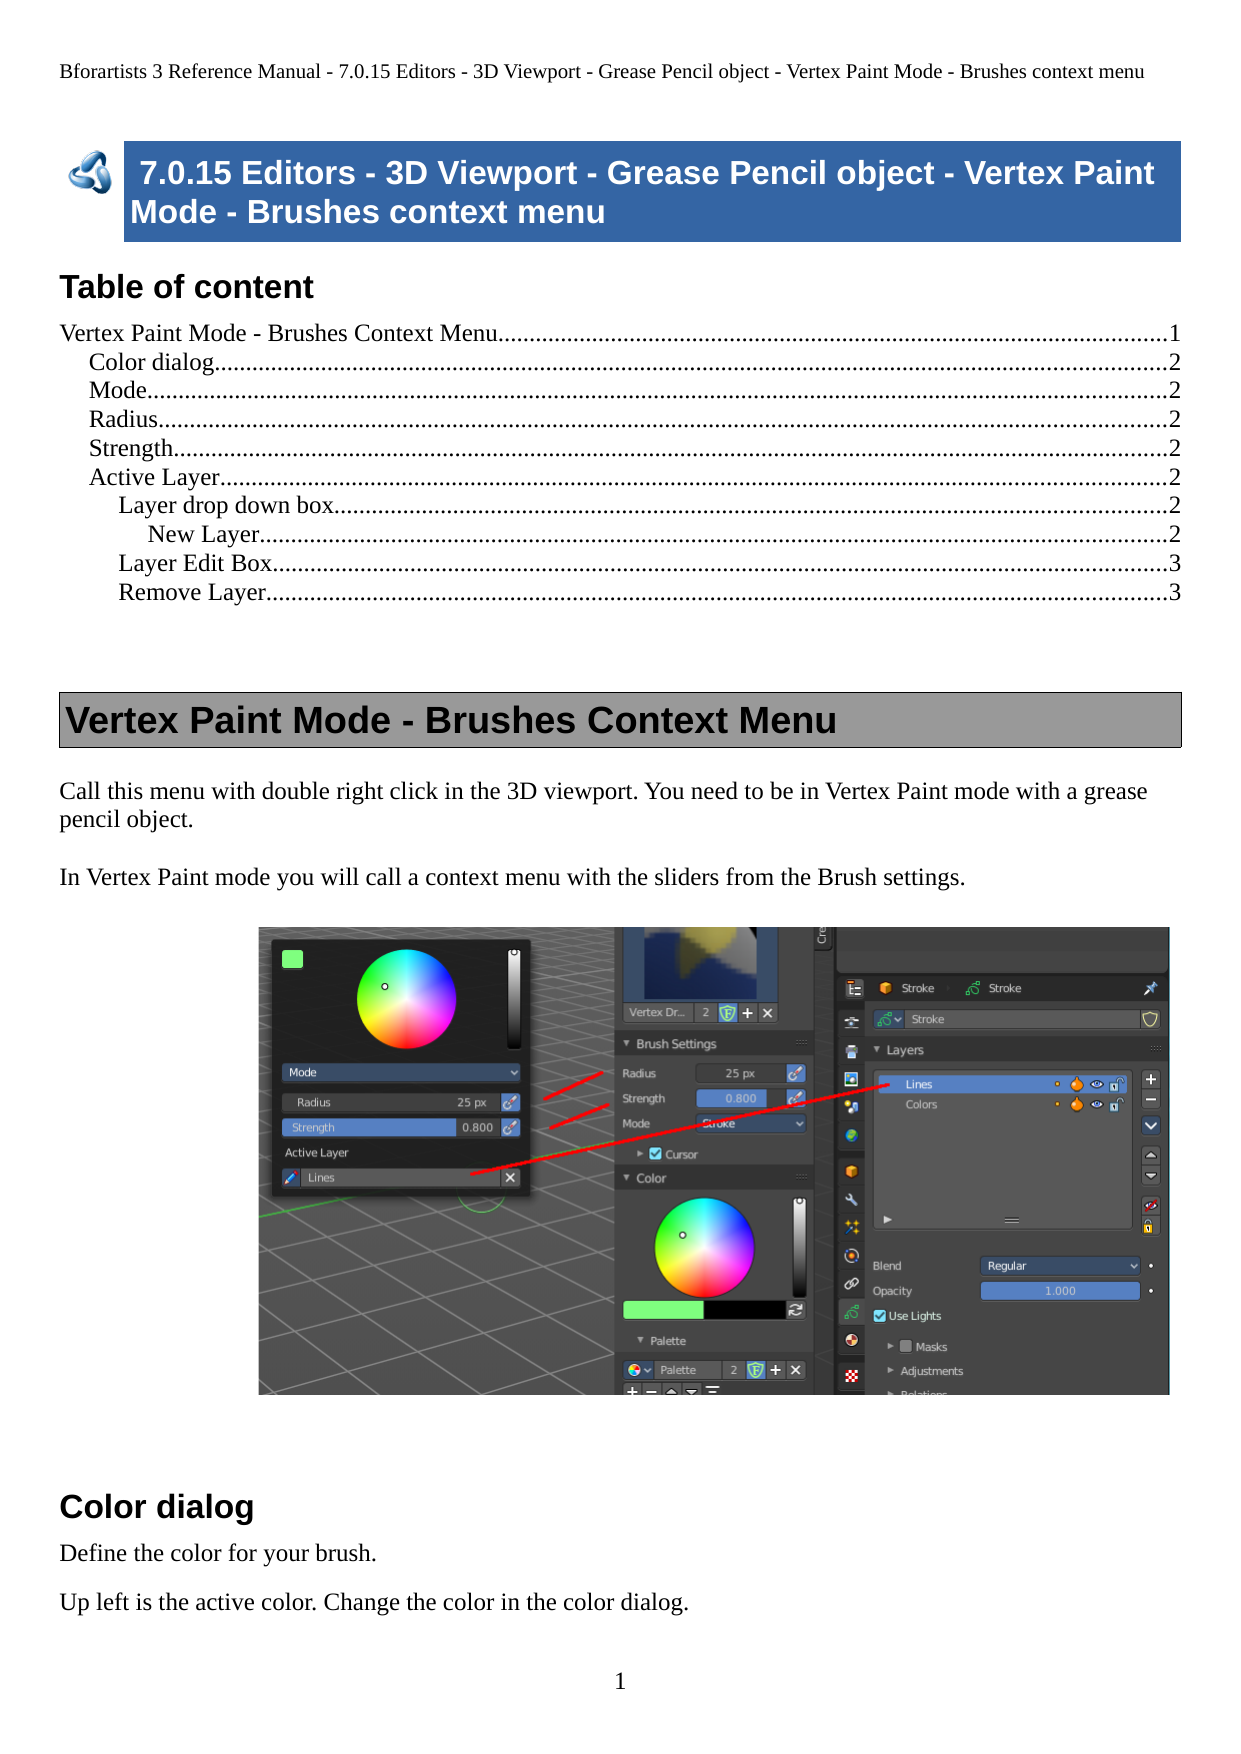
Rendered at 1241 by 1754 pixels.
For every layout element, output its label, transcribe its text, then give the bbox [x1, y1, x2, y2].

text Radius 2 [88, 404, 1181, 433]
text Strength 2 [88, 433, 1181, 462]
text Up left is the active color. Change the color in the color dialog. [59, 1587, 1181, 1616]
text Layer drop down box 2 [118, 490, 1181, 519]
text Color dialog 2 [88, 347, 1181, 375]
table_header 7.0.15 Editors - 3D Viewport - Grease Pencil object - Vertex Paint Mode - Brushes context menu [124, 141, 1181, 242]
text Call this menu with double right click in the 3D viewport. You need to be in Vertex Paint mode with a grease pencil object. [59, 776, 1181, 833]
table_header [59, 141, 124, 242]
picture [65, 147, 114, 197]
subtitle Color dialog [59, 1487, 1181, 1525]
text Layer Edit Box 3 [118, 548, 1181, 577]
text Vertex Paint Mode - Brushes Context Menu 1 [59, 318, 1181, 347]
subtitle Table of content [59, 267, 1181, 305]
text Remove Layer 3 [118, 577, 1181, 605]
text Active Layer 2 [88, 462, 1181, 490]
text Define the color for your brush. [59, 1538, 1181, 1566]
table_header Vertex Paint Mode - Brushes Context Menu [60, 693, 1181, 747]
picture [258, 927, 1170, 1395]
text In Vertex Paint mode you will call a context menu with the sliders from the Brush settings. [59, 862, 1181, 891]
text Mode 2 [88, 375, 1181, 404]
text New Layer 2 [147, 519, 1181, 548]
